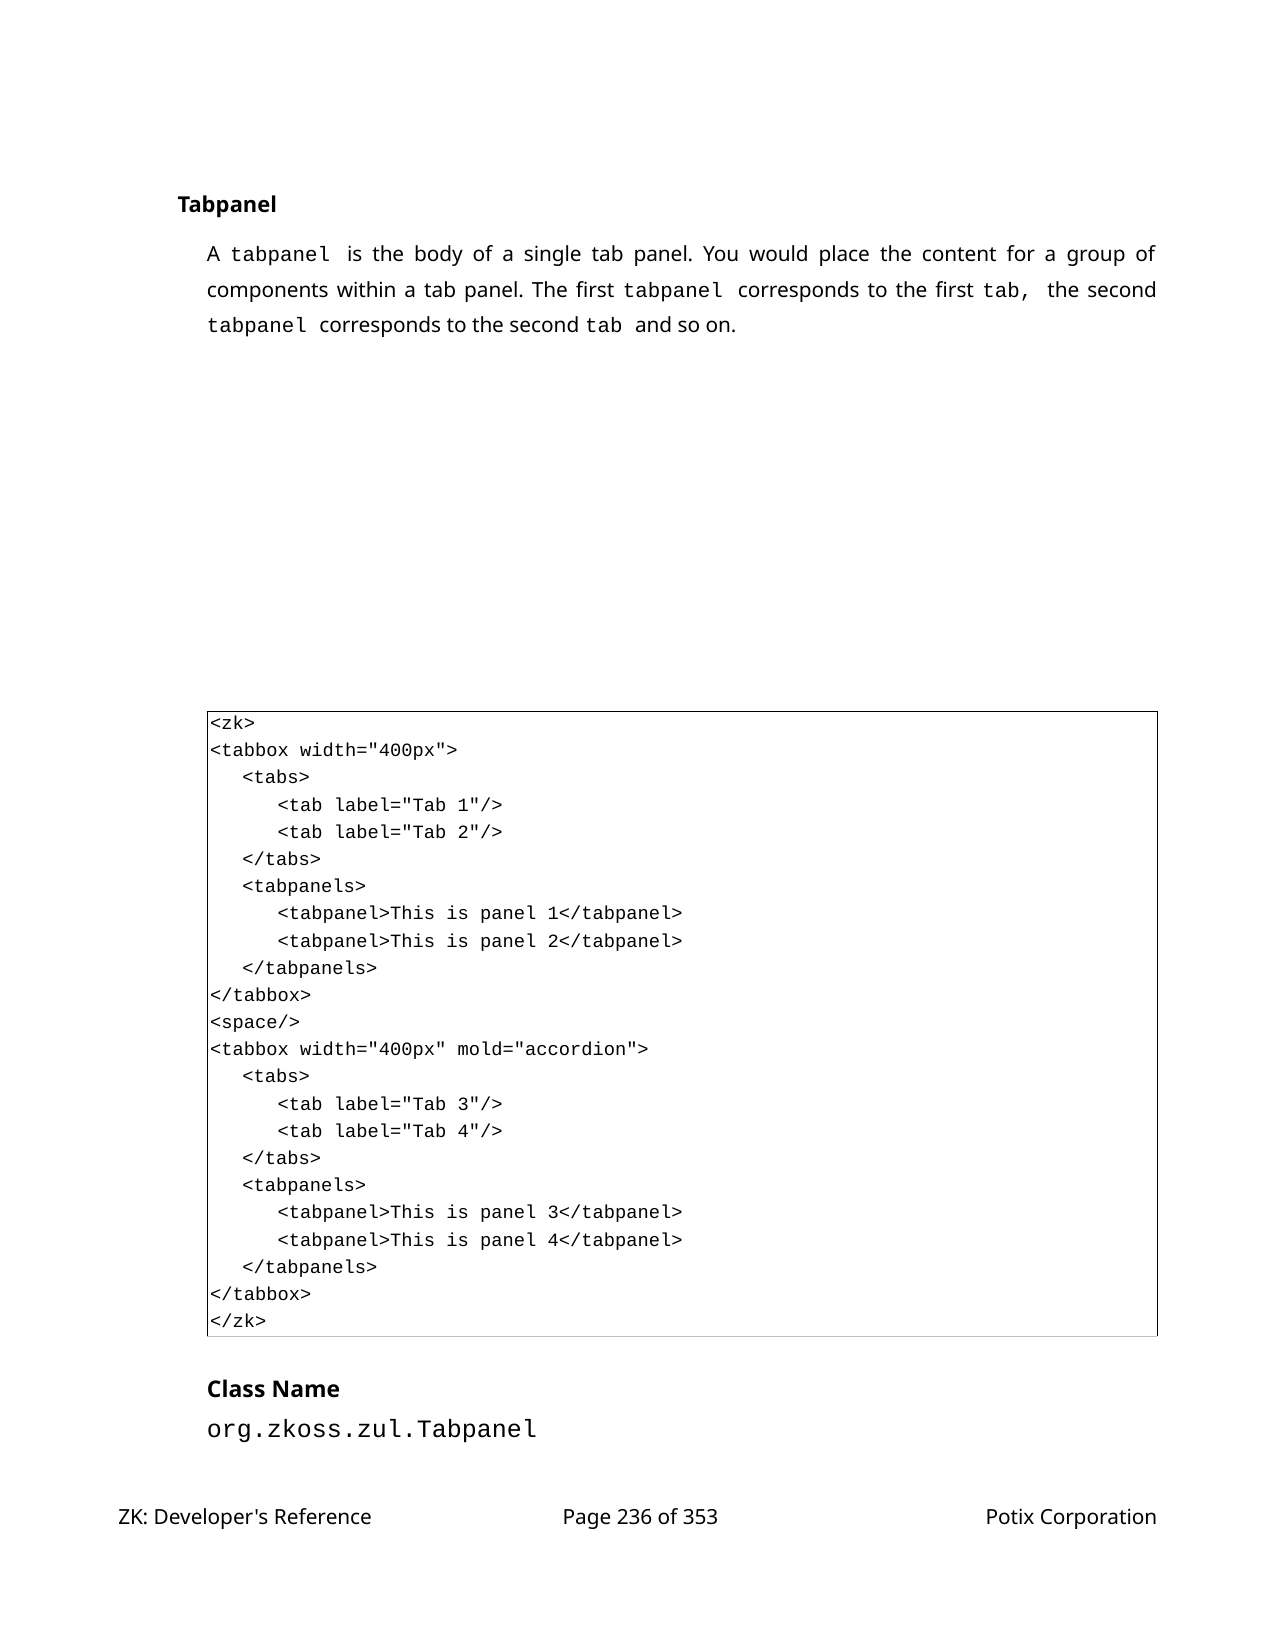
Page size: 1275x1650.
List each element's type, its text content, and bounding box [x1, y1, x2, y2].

text <tabpanels> [208, 1173, 1157, 1197]
text <tab label="Tab 1"/> [208, 792, 1157, 817]
text <tab label="Tab 4"/> [208, 1119, 1157, 1143]
subtitle Tabpanel [177, 189, 1157, 219]
text </zk> [208, 1309, 1157, 1336]
text A tabpanel is the body of a single tab panel. You would place the content for a group of components within a tab panel. The first tabpanel corresponds to the first tab, the second tabpanel corresponds to the second tab and so on. [207, 239, 1157, 339]
text <tabpanels> [208, 874, 1157, 898]
text <tabs> [208, 765, 1157, 789]
text </tabs> [208, 1146, 1157, 1170]
text <tab label="Tab 3"/> [208, 1092, 1157, 1116]
text <tabbox width="400px"> [208, 738, 1157, 762]
text <tabpanel>This is panel 1</tabpanel> [208, 901, 1157, 926]
text <tabpanel>This is panel 3</tabpanel> [208, 1200, 1157, 1224]
text <tabbox width="400px" mold="accordion"> [208, 1037, 1157, 1061]
text <tabpanel>This is panel 4</tabpanel> [208, 1227, 1157, 1252]
text </tabpanels> [208, 956, 1157, 980]
text <tabs> [208, 1064, 1157, 1089]
text <tabpanel>This is panel 2</tabpanel> [208, 928, 1157, 953]
text <zk> [208, 712, 1157, 735]
text </tabs> [208, 847, 1157, 871]
text </tabbox> [208, 1282, 1157, 1306]
text <space/> [208, 1010, 1157, 1034]
text <tab label="Tab 2"/> [208, 820, 1157, 844]
text </tabbox> [208, 983, 1157, 1007]
subtitle Class Name [207, 1373, 1157, 1404]
text </tabpanels> [208, 1255, 1157, 1279]
text org.zkoss.zul.Tabpanel [207, 1417, 1157, 1445]
